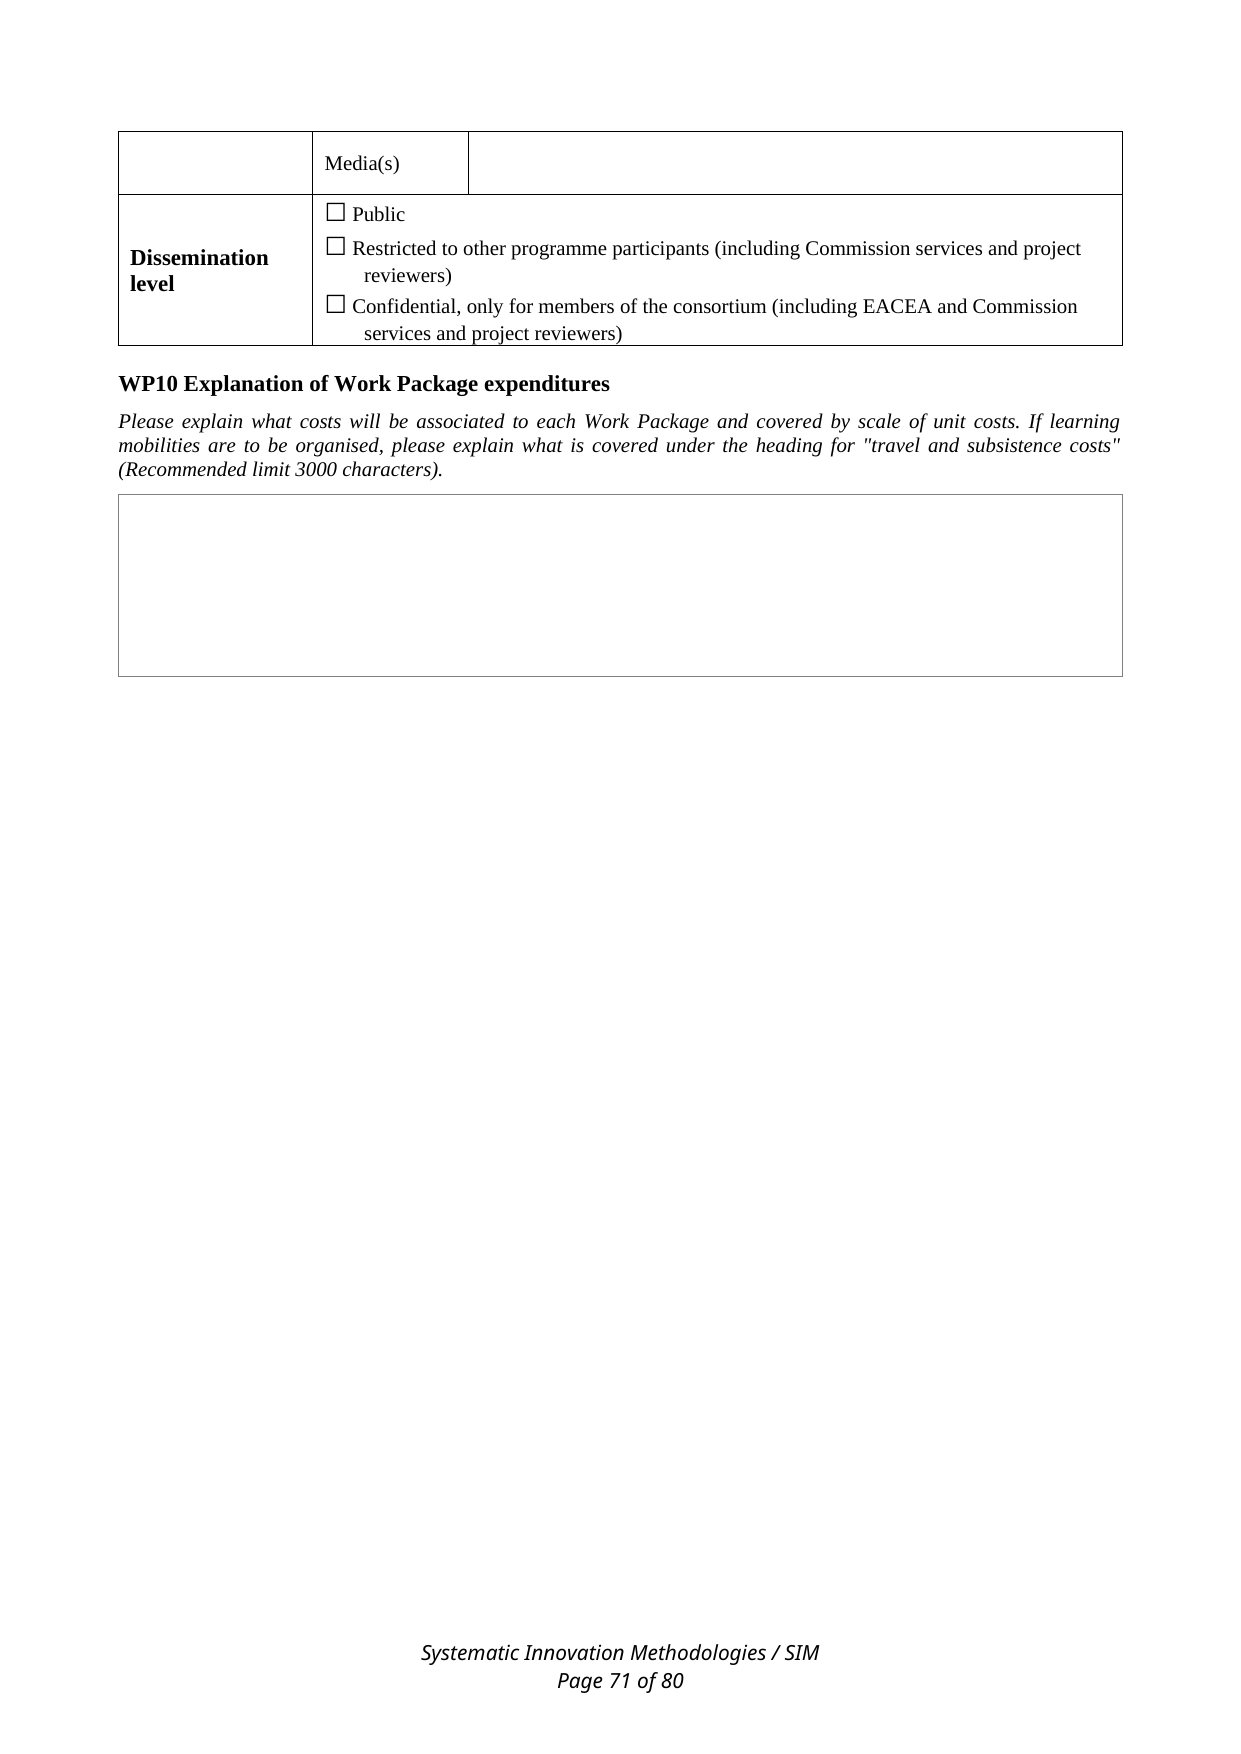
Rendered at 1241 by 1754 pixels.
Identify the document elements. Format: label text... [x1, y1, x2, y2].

table_cell Dissemination level [119, 195, 312, 345]
table_cell Media(s) [313, 132, 468, 194]
table_header [119, 495, 1122, 676]
table_cell ☐ Public ☐ Restricted to other programme participants (including Commission services and project reviewers) ☐ Confidential, only for members of the consortium (including EACEA and Commission services and project reviewers) [313, 195, 1122, 345]
table_cell [469, 132, 1122, 194]
table_header [119, 132, 312, 194]
text Please explain what costs will be associated to each Work Package and covered by scale of unit costs. If learning mobilities are to be organised, please explain what is covered under the heading for "travel and subsistence costs" (Recommended limit 3000 characters). [118, 409, 1122, 481]
text WP10 Explanation of Work Package expenditures [118, 370, 1122, 397]
